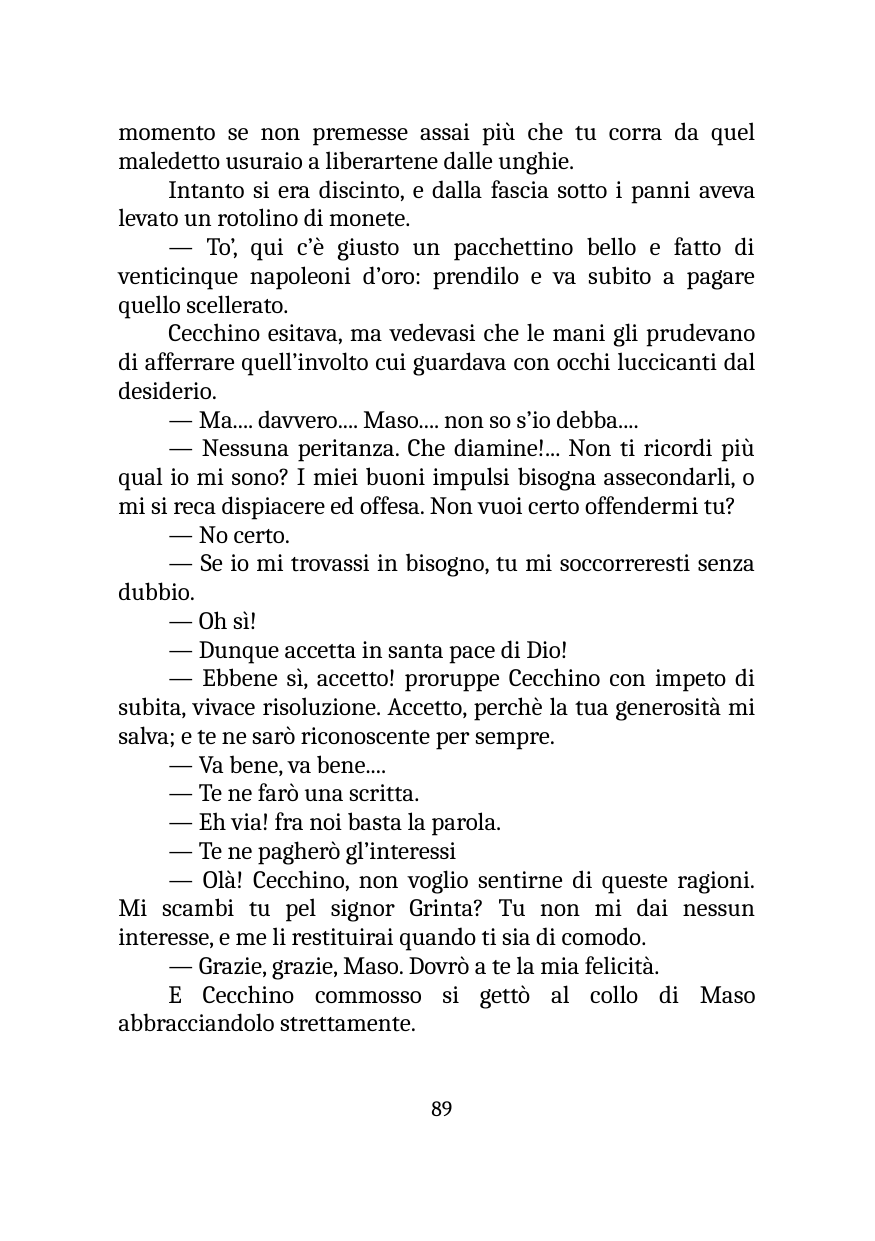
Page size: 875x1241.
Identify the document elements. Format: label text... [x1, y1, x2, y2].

text — No certo. [118, 521, 756, 549]
text — Te ne farò una scritta. [118, 779, 756, 808]
text — Dunque accetta in santa pace di Dio! [118, 636, 756, 664]
text — Te ne pagherò gl’interessi [118, 837, 756, 866]
text — Va bene, va bene.... [118, 751, 756, 779]
text — Ebbene sì, accetto! proruppe Cecchino con impeto di subita, vivace risoluzione. Accetto, perchè la tua generosità mi salva; e te ne sarò riconoscente per sempre. [118, 664, 756, 751]
text — Nessuna peritanza. Che diamine!... Non ti ricordi più qual io mi sono? I miei buoni impulsi bisogna assecondarli, o mi si reca dispiacere ed offesa. Non vuoi certo offendermi tu? [118, 434, 756, 521]
text — Se io mi trovassi in bisogno, tu mi soccorreresti senza dubbio. [118, 549, 756, 607]
text Intanto si era discinto, e dalla fascia sotto i panni aveva levato un rotolino di monete. [118, 176, 756, 233]
text momento se non premesse assai più che tu corra da quel maledetto usuraio a liberartene dalle unghie. [118, 118, 756, 176]
text — Eh via! fra noi basta la parola. [118, 808, 756, 837]
text — To’, qui c’è giusto un pacchettino bello e fatto di venticinque napoleoni d’oro: prendilo e va subito a pagare quello scellerato. [118, 233, 756, 319]
text E Cecchino commosso si gettò al collo di Maso abbracciandolo strettamente. [118, 981, 756, 1038]
text — Grazie, grazie, Maso. Dovrò a te la mia felicità. [118, 952, 756, 981]
text — Olà! Cecchino, non voglio sentirne di queste ragioni. Mi scambi tu pel signor Grinta? Tu non mi dai nessun interesse, e me li restituirai quando ti sia di comodo. [118, 866, 756, 952]
text — Oh sì! [118, 607, 756, 636]
text Cecchino esitava, ma vedevasi che le mani gli prudevano di afferrare quell’involto cui guardava con occhi luccicanti dal desiderio. [118, 319, 756, 406]
text — Ma.... davvero.... Maso.... non so s’io debba.... [118, 406, 756, 434]
